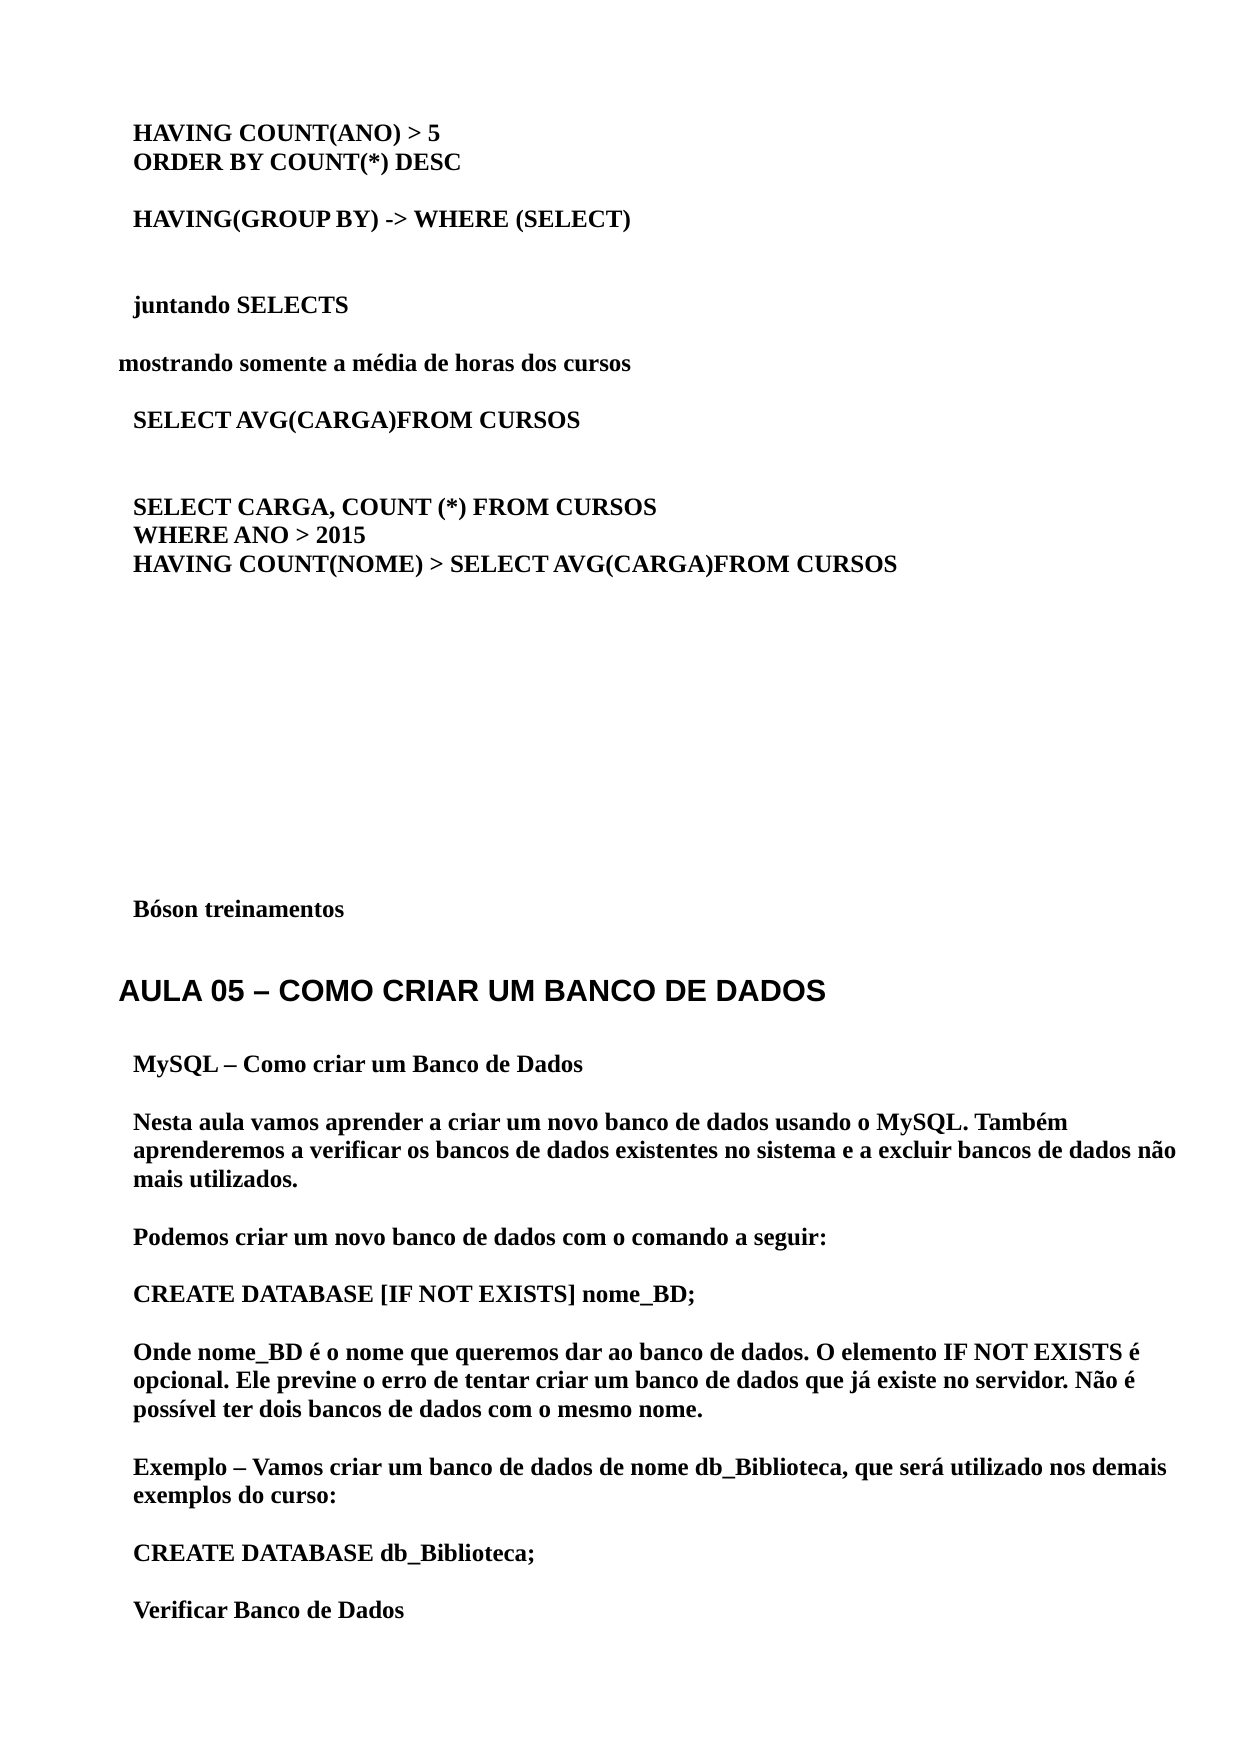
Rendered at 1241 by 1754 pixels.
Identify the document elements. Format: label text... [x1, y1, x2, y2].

text Onde nome_BD é o nome que queremos dar ao banco de dados. O elemento IF NOT EXISTS é opcional. Ele previne o erro de tentar criar um banco de dados que já existe no servidor. Não é possível ter dois bancos de dados com o mesmo nome. [133, 1337, 1185, 1423]
text Verificar Banco de Dados [133, 1596, 1185, 1624]
text HAVING COUNT(ANO) > 5 [133, 118, 1185, 147]
text Bóson treinamentos [133, 894, 1185, 923]
text CREATE DATABASE db_Biblioteca; [133, 1538, 1185, 1567]
text juntando SELECTS [133, 291, 1185, 319]
text Podemos criar um novo banco de dados com o comando a seguir: [133, 1222, 1185, 1251]
text Nesta aula vamos aprender a criar um novo banco de dados usando o MySQL. Também aprenderemos a verificar os bancos de dados existentes no sistema e a excluir bancos de dados não mais utilizados. [133, 1107, 1185, 1193]
subtitle AULA 05 – COMO CRIAR UM BANCO DE DADOS [118, 973, 1122, 1008]
text Exemplo – Vamos criar um banco de dados de nome db_Biblioteca, que será utilizado nos demais exemplos do curso: [133, 1452, 1185, 1509]
text SELECT CARGA, COUNT (*) FROM CURSOS [133, 492, 1185, 521]
text CREATE DATABASE [IF NOT EXISTS] nome_BD; [133, 1279, 1185, 1308]
text SELECT AVG(CARGA)FROM CURSOS [133, 406, 1185, 434]
text HAVING(GROUP BY) -> WHERE (SELECT) [133, 204, 1185, 233]
text ORDER BY COUNT(*) DESC [133, 147, 1185, 176]
text mostrando somente a média de horas dos cursos [118, 348, 1185, 377]
text WHERE ANO > 2015 [133, 521, 1185, 549]
text MySQL – Como criar um Banco de Dados [133, 1049, 1185, 1078]
text HAVING COUNT(NOME) > SELECT AVG(CARGA)FROM CURSOS [133, 549, 1185, 578]
